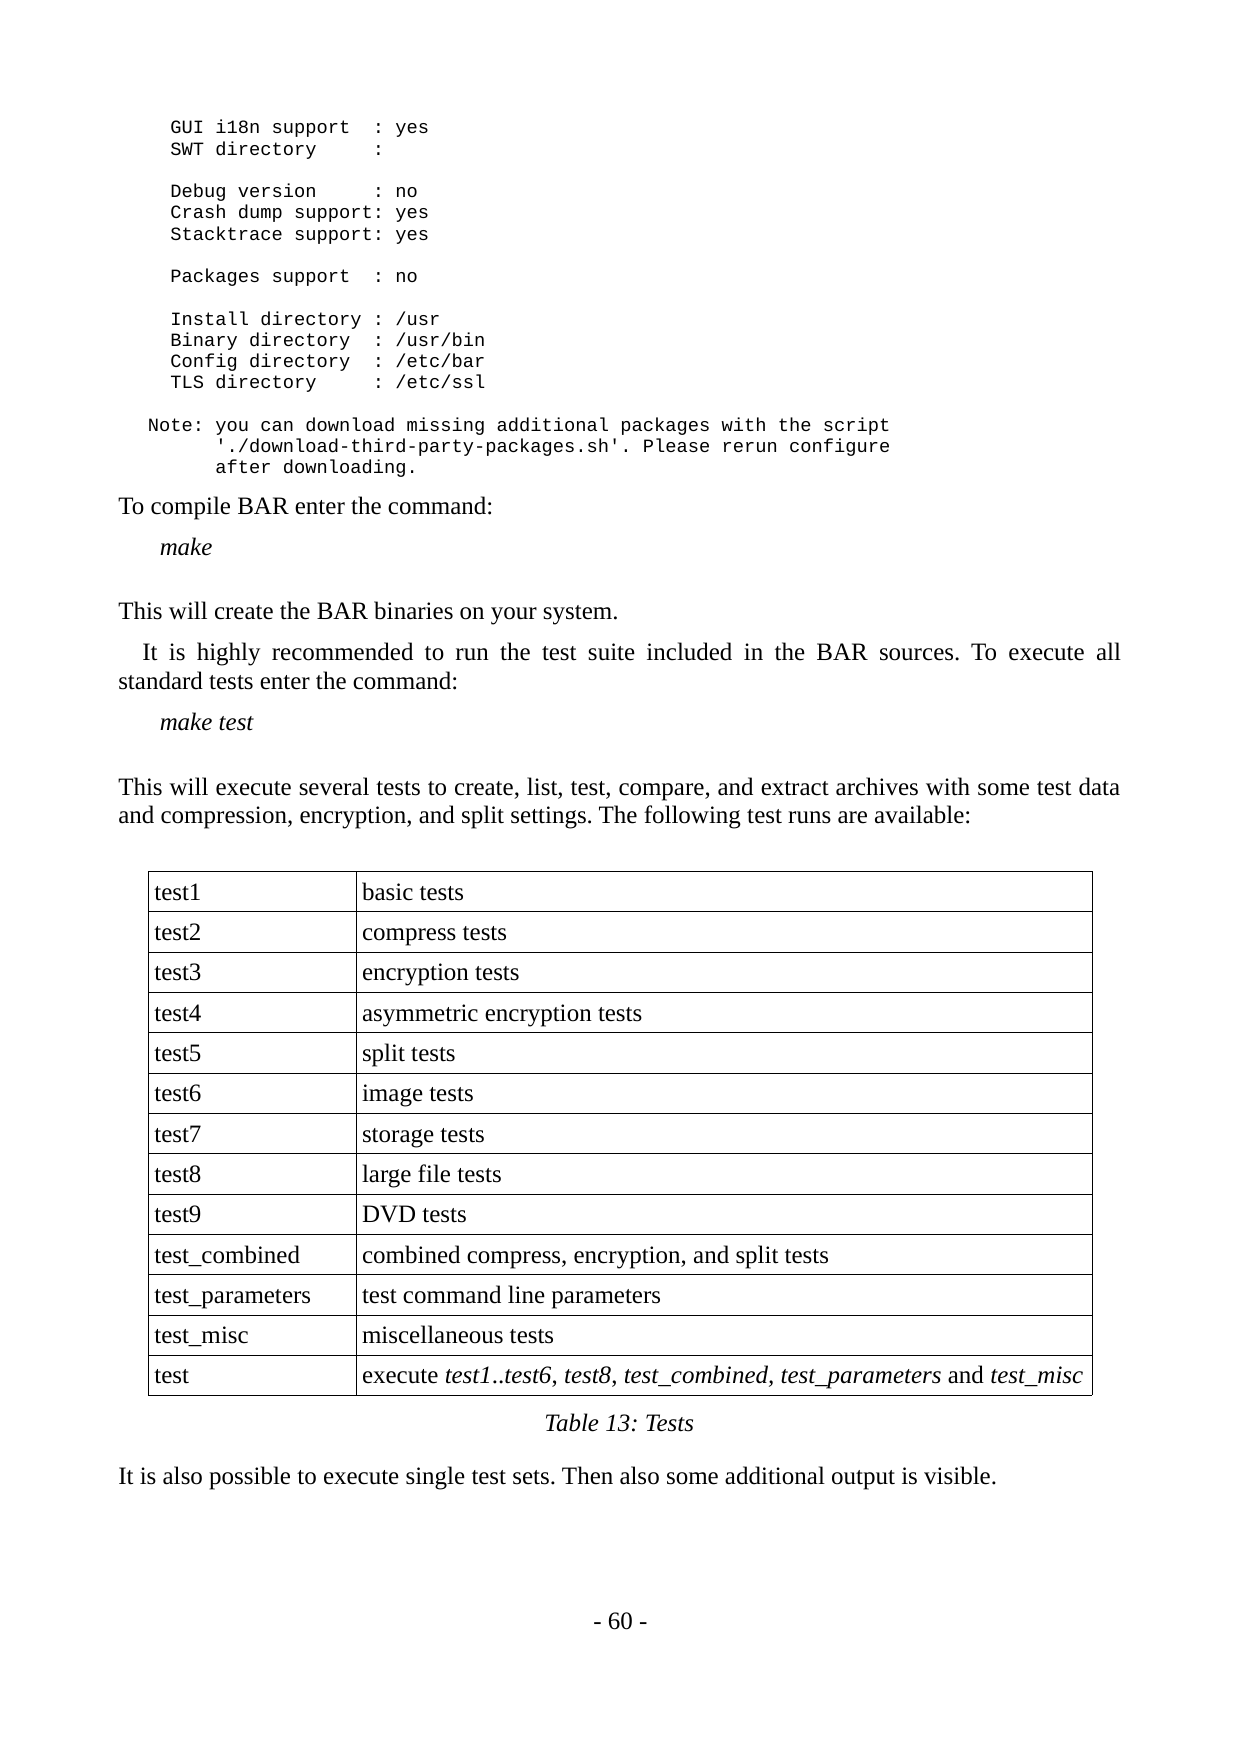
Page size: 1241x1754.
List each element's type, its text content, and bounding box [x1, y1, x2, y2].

text SWT directory : [148, 139, 1122, 161]
table_cell test4 [149, 993, 356, 1032]
text Note: you can download missing additional packages with the script [148, 416, 1122, 437]
table_cell test5 [149, 1033, 356, 1073]
text Install directory : /usr [148, 309, 1122, 331]
table_cell combined compress, encryption, and split tests [357, 1235, 1092, 1274]
table_cell test3 [149, 953, 356, 992]
text Crash dump support: yes [148, 203, 1122, 224]
table_cell split tests [357, 1033, 1092, 1073]
table_cell test9 [149, 1195, 356, 1234]
text after downloading. [148, 458, 1122, 479]
text make test [159, 707, 1122, 736]
text Debug version : no [148, 182, 1122, 203]
text Packages support : no [148, 267, 1122, 288]
text GUI i18n support : yes [148, 118, 1122, 139]
table_cell test_combined [149, 1235, 356, 1274]
text Config directory : /etc/bar [148, 352, 1122, 373]
text Binary directory : /usr/bin [148, 331, 1122, 352]
table_header basic tests [357, 872, 1092, 911]
table_cell test2 [149, 912, 356, 952]
text It is also possible to execute single test sets. Then also some additional output is visible. [118, 1461, 1122, 1490]
table_cell test_misc [149, 1316, 356, 1355]
text './download-third-party-packages.sh'. Please rerun configure [148, 437, 1122, 458]
table_cell miscellaneous tests [357, 1316, 1092, 1355]
table_cell image tests [357, 1074, 1092, 1113]
table_cell DVD tests [357, 1195, 1092, 1234]
table_cell test command line parameters [357, 1275, 1092, 1314]
table_cell large file tests [357, 1154, 1092, 1193]
text Stacktrace support: yes [148, 224, 1122, 246]
table_header test1 [149, 872, 356, 911]
text Table 13: Tests [118, 1408, 1122, 1436]
table_cell storage tests [357, 1114, 1092, 1153]
text To compile BAR enter the command: [118, 491, 1122, 520]
text It is highly recommended to run the test suite included in the BAR sources. To execute all standard tests enter the command: [118, 637, 1122, 695]
table_cell test6 [149, 1074, 356, 1113]
table_cell test8 [149, 1154, 356, 1193]
text TLS directory : /etc/ssl [148, 373, 1122, 394]
table_cell test7 [149, 1114, 356, 1153]
table_cell compress tests [357, 912, 1092, 952]
text make [159, 532, 1122, 561]
table_cell execute test1..test6, test8, test_combined, test_parameters and test_misc [357, 1356, 1092, 1395]
table_cell asymmetric encryption tests [357, 993, 1092, 1032]
text This will execute several tests to create, list, test, compare, and extract archives with some test data and compression, encryption, and split settings. The following test runs are available: [118, 772, 1122, 829]
text This will create the BAR binaries on your system. [118, 596, 1122, 625]
table_cell test_parameters [149, 1275, 356, 1314]
table_cell encryption tests [357, 953, 1092, 992]
table_cell test [149, 1356, 356, 1395]
